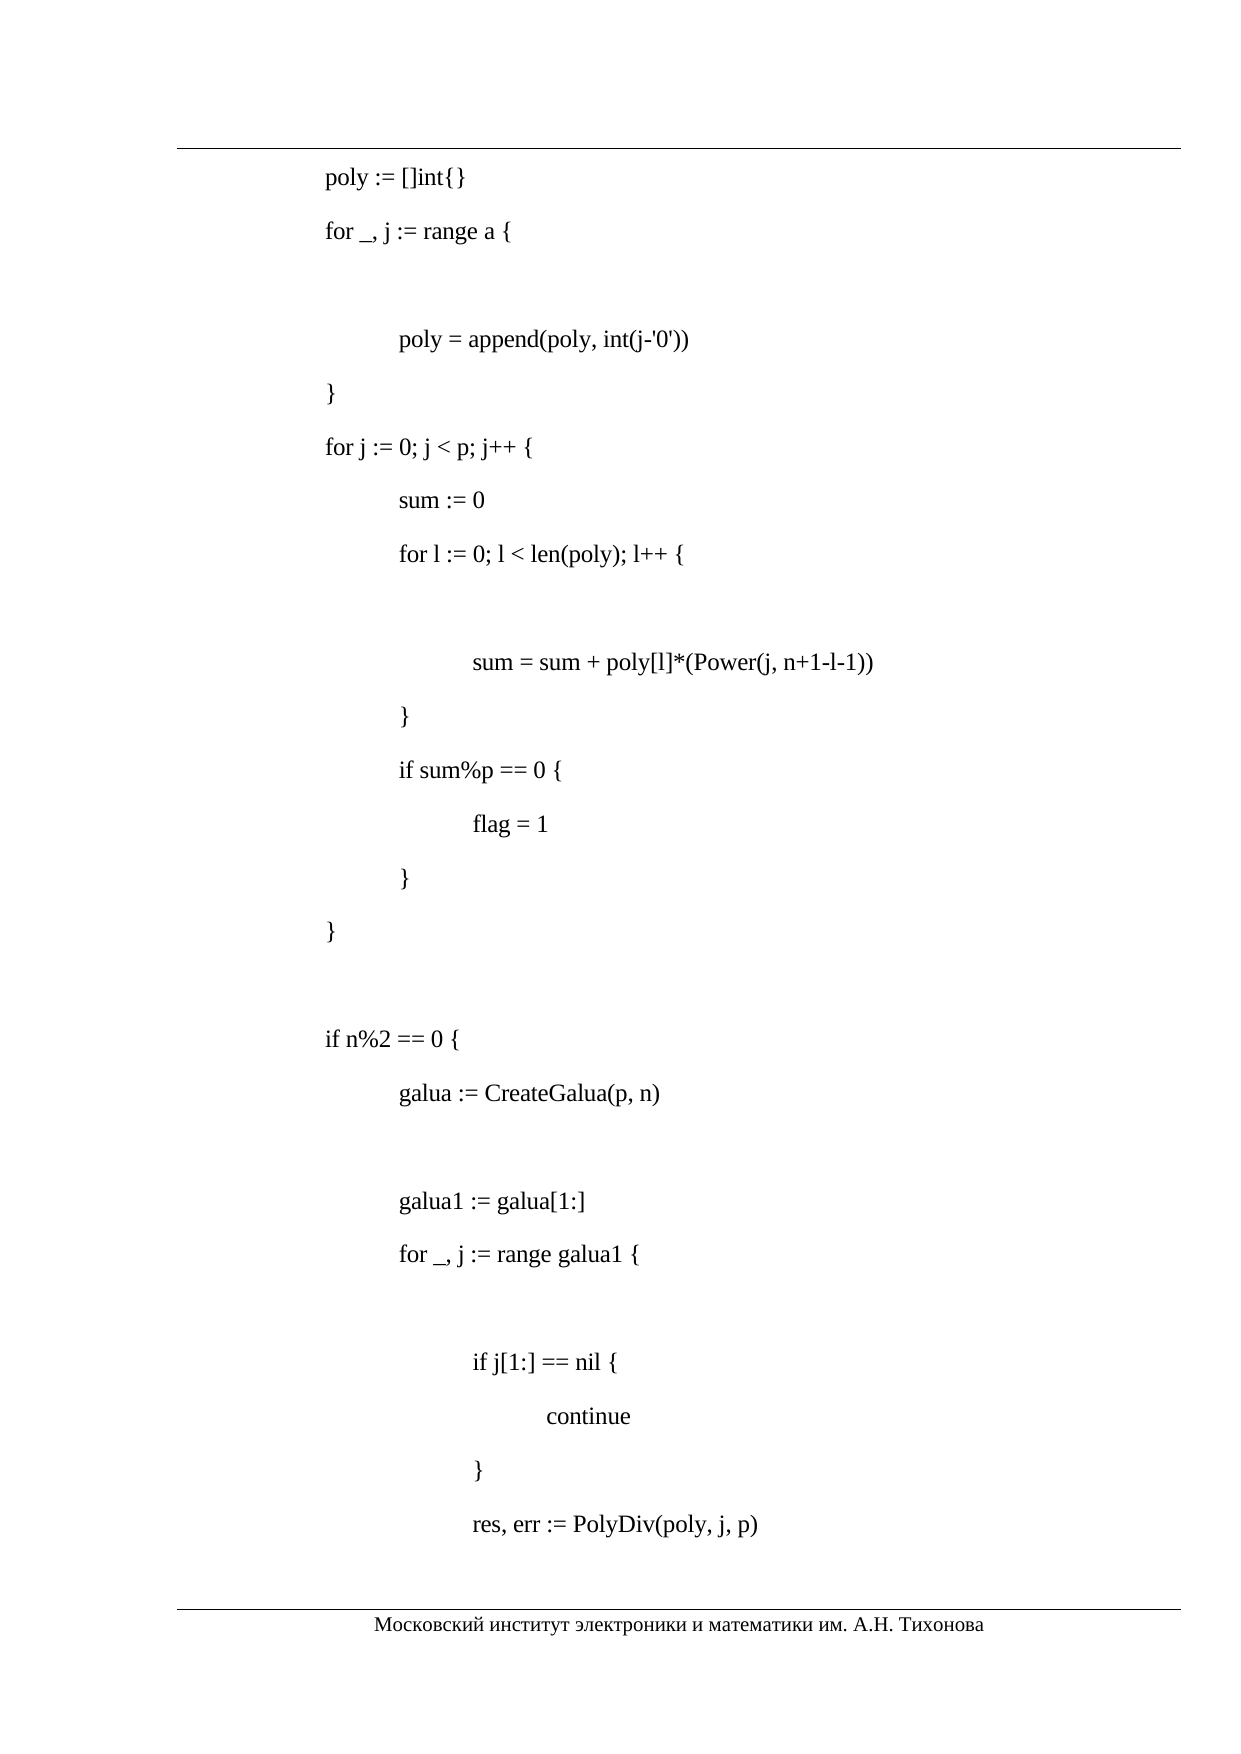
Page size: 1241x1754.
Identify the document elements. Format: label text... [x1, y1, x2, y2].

text for l := 0; l < len(poly); l++ { [177, 539, 1181, 568]
text } [177, 916, 1181, 945]
text for j := 0; j < p; j++ { [177, 432, 1181, 461]
text } [177, 1455, 1181, 1484]
text continue [177, 1401, 1181, 1430]
text for _, j := range a { [177, 216, 1181, 245]
text sum = sum + poly[l]*(Power(j, n+1-l-1)) [177, 647, 1181, 676]
text res, err := PolyDiv(poly, j, p) [177, 1509, 1181, 1538]
text poly = append(poly, int(j-'0')) [177, 324, 1181, 353]
text sum := 0 [177, 486, 1181, 514]
text if j[1:] == nil { [177, 1347, 1181, 1376]
text if n%2 == 0 { [177, 1024, 1181, 1053]
text for _, j := range galua1 { [177, 1239, 1181, 1268]
text if sum%p == 0 { [177, 755, 1181, 784]
text flag = 1 [177, 809, 1181, 837]
text } [177, 701, 1181, 730]
text poly := []int{} [177, 162, 1181, 191]
text } [177, 863, 1181, 891]
text galua := CreateGalua(p, n) [177, 1078, 1181, 1107]
text galua1 := galua[1:] [177, 1186, 1181, 1214]
text } [177, 378, 1181, 407]
